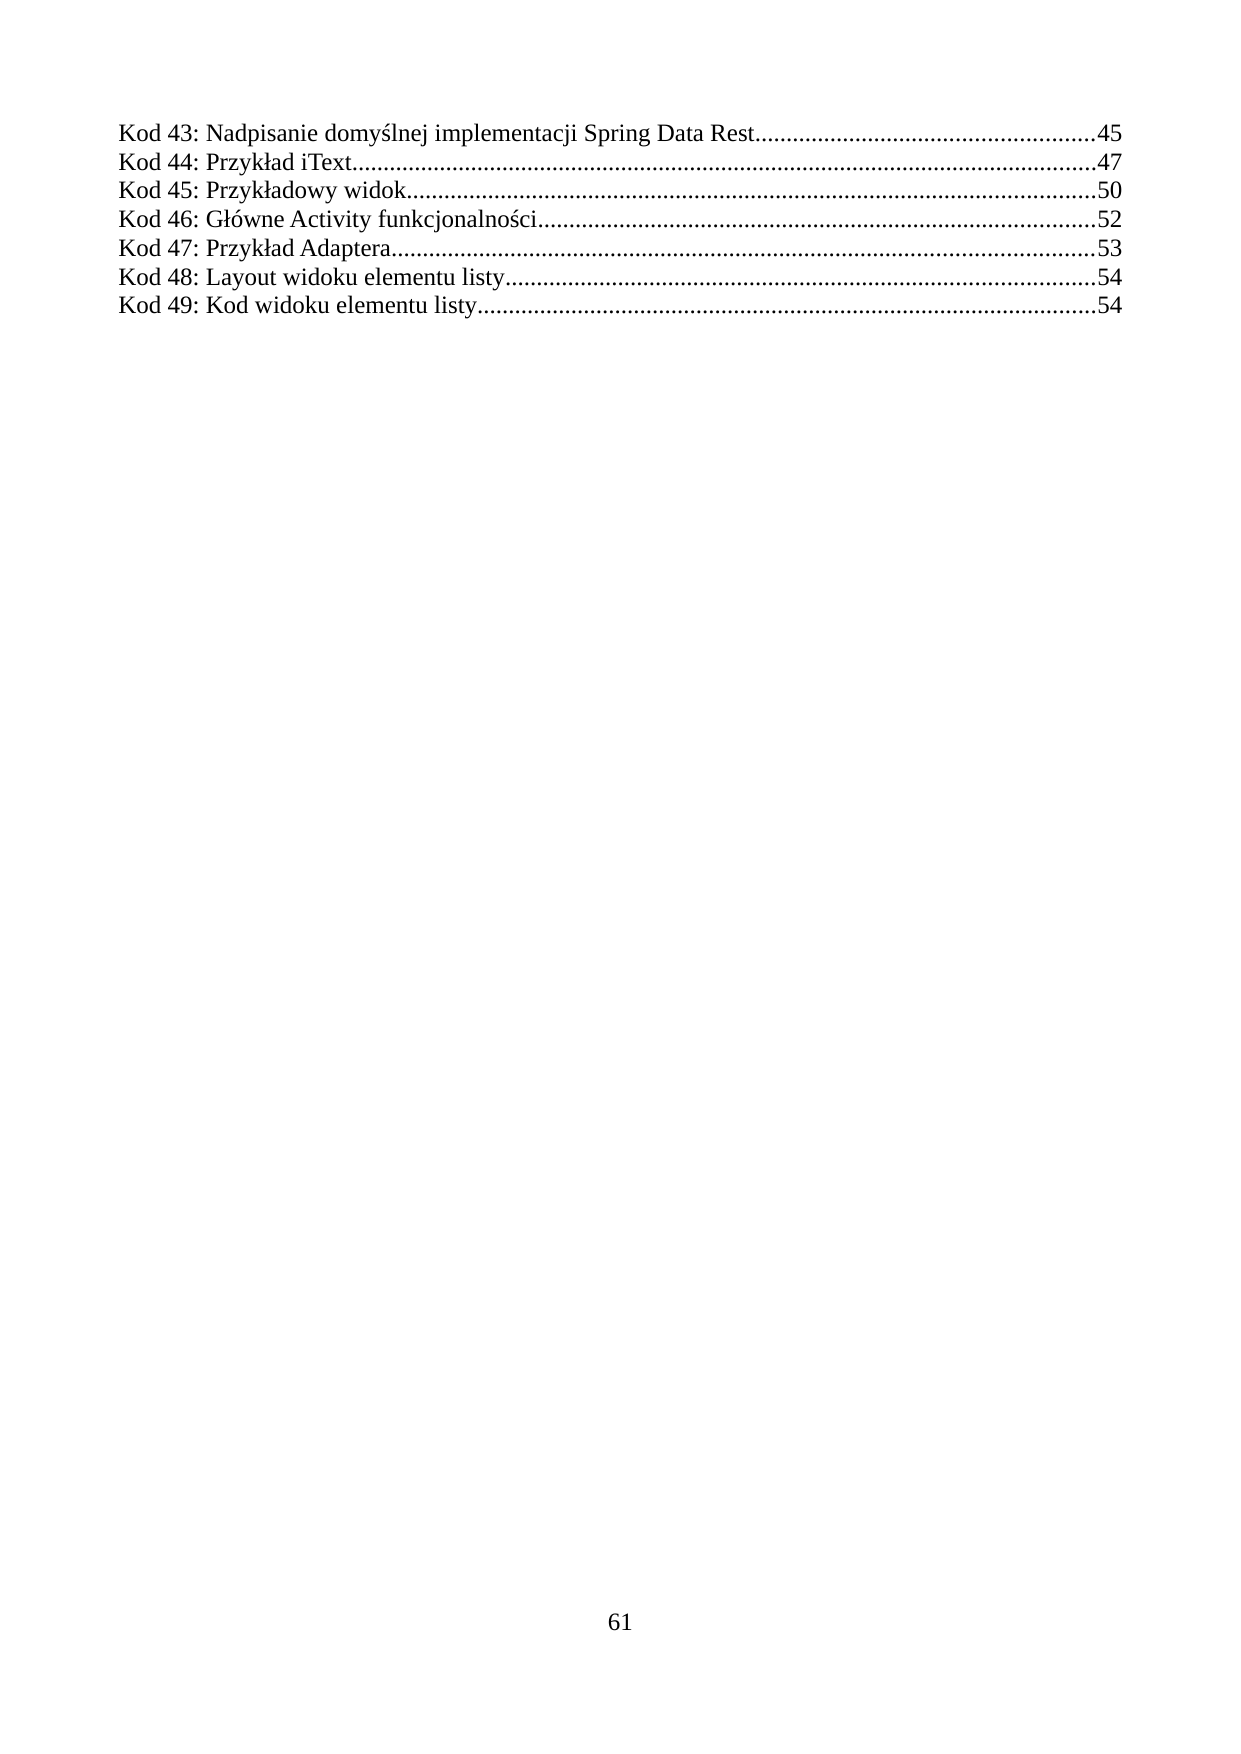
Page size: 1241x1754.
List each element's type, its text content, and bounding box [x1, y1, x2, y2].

text Kod 47: Przykład Adaptera 53 [118, 233, 1122, 262]
text Kod 49: Kod widoku elementu listy 54 [118, 291, 1122, 319]
text Kod 43: Nadpisanie domyślnej implementacji Spring Data Rest 45 [118, 118, 1122, 147]
text Kod 45: Przykładowy widok 50 [118, 176, 1122, 204]
text Kod 44: Przykład iText 47 [118, 147, 1122, 176]
text Kod 48: Layout widoku elementu listy 54 [118, 262, 1122, 291]
text Kod 46: Główne Activity funkcjonalności 52 [118, 204, 1122, 233]
